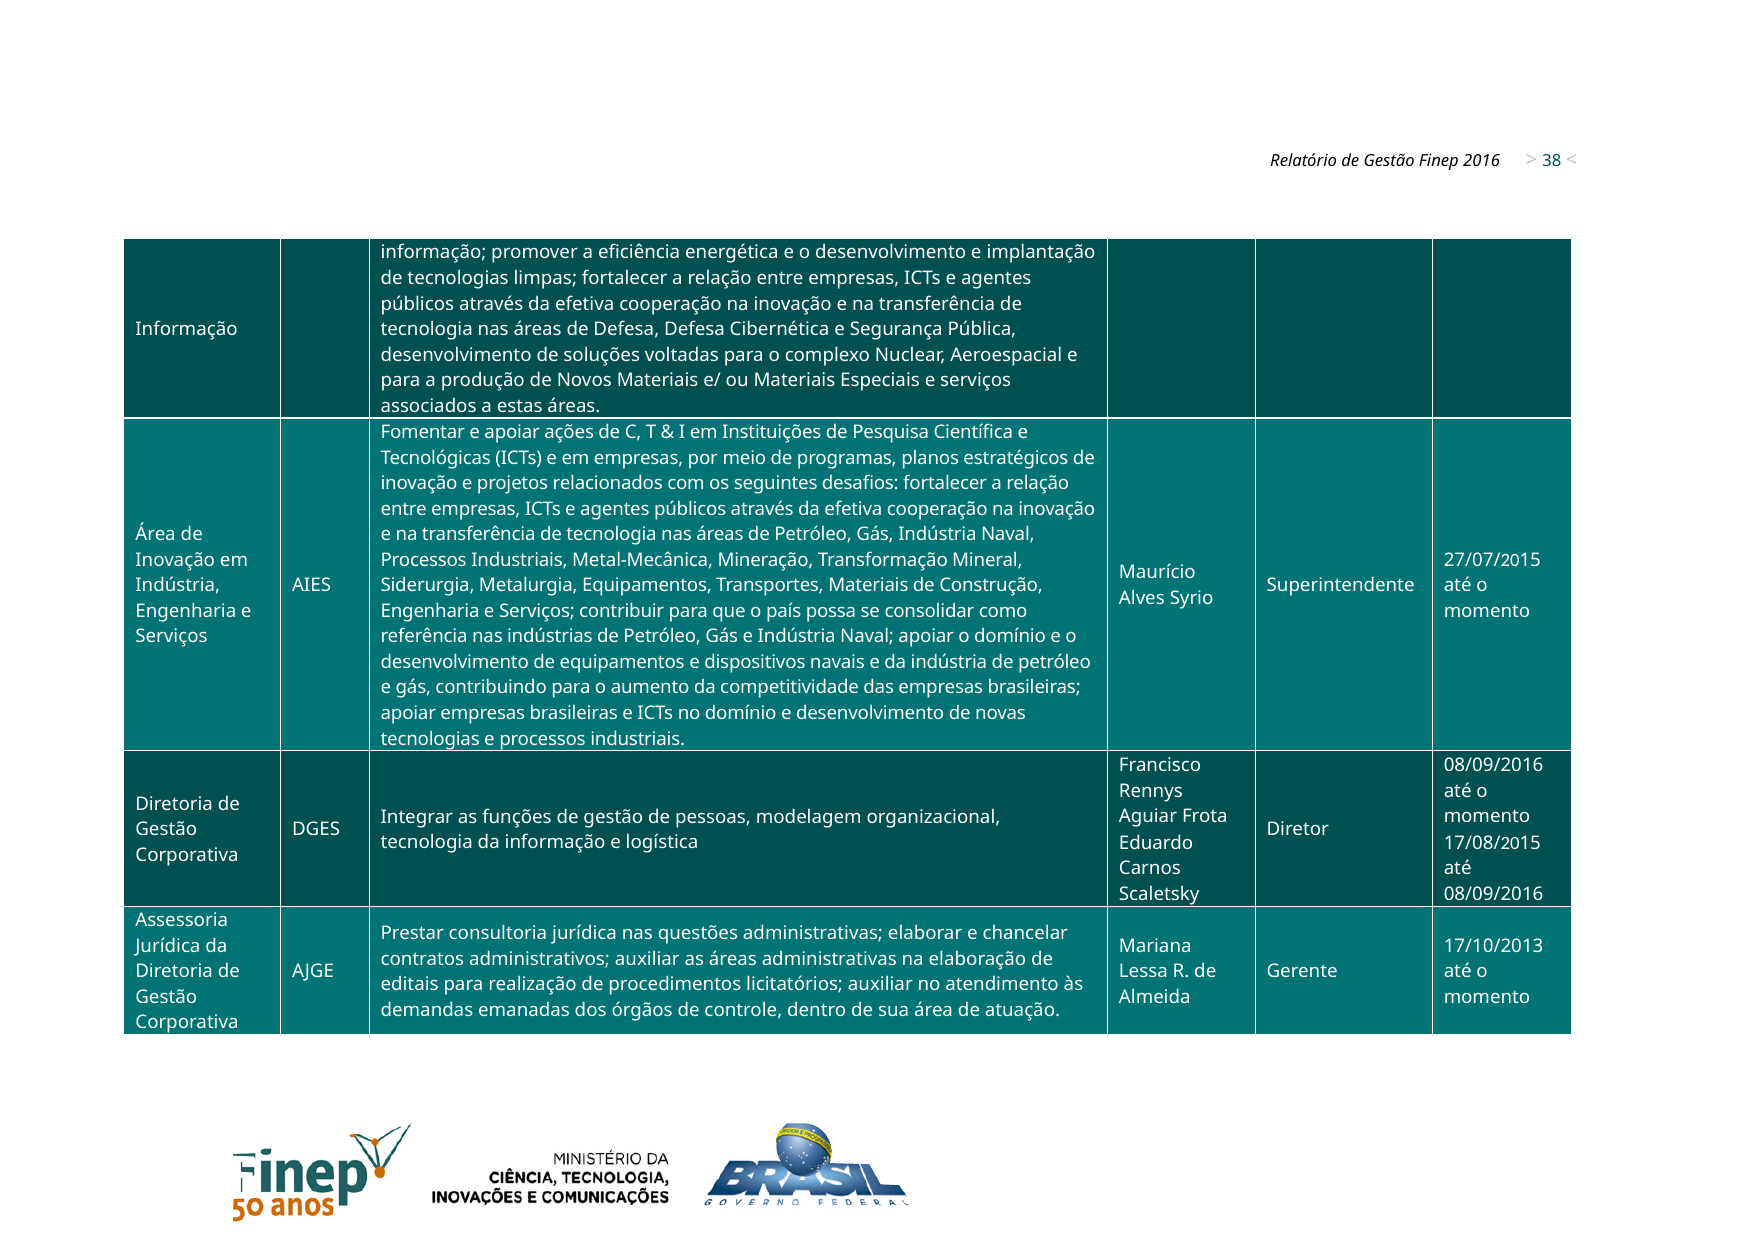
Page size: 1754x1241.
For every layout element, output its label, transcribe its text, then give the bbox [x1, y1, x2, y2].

table_cell [1433, 239, 1571, 417]
table_cell Superintendente [1256, 419, 1432, 750]
table_cell [281, 239, 369, 417]
table_cell 17/10/2013 até o momento [1433, 907, 1571, 1034]
table_cell [1108, 239, 1255, 417]
table_cell 27/07/2015 até o momento [1433, 419, 1571, 750]
table_cell Informação [124, 239, 280, 417]
table_cell 08/09/2016 até o momento [1433, 751, 1571, 828]
table_cell Prestar consultoria jurídica nas questões administrativas; elaborar e chancelar contratos administrativos; auxiliar as áreas administrativas na elaboração de editais para realização de procedimentos licitatórios; auxiliar no atendimento às demandas emanadas dos órgãos de controle, dentro de sua área de atuação. [370, 907, 1107, 1034]
table_cell Gerente [1256, 907, 1432, 1034]
table_cell Assessoria Jurídica da Diretoria de Gestão Corporativa [124, 907, 280, 1034]
table_cell AJGE [281, 907, 369, 1034]
table_cell 17/08/2015 até 08/09/2016 [1433, 828, 1571, 906]
table_cell Francisco Rennys Aguiar Frota [1108, 751, 1255, 828]
table_cell Fomentar e apoiar ações de C, T & I em Instituições de Pesquisa Científica e Tecnológicas (ICTs) e em empresas, por meio de programas, planos estratégicos de inovação e projetos relacionados com os seguintes desafios: fortalecer a relação entre empresas, ICTs e agentes públicos através da efetiva cooperação na inovação e na transferência de tecnologia nas áreas de Petróleo, Gás, Indústria Naval, Processos Industriais, Metal-Mecânica, Mineração, Transformação Mineral, Siderurgia, Metalurgia, Equipamentos, Transportes, Materiais de Construção, Engenharia e Serviços; contribuir para que o país possa se consolidar como referência nas indústrias de Petróleo, Gás e Indústria Naval; apoiar o domínio e o desenvolvimento de equipamentos e dispositivos navais e da indústria de petróleo e gás, contribuindo para o aumento da competitividade das empresas brasileiras; apoiar empresas brasileiras e ICTs no domínio e desenvolvimento de novas tecnologias e processos industriais. [370, 419, 1107, 750]
table_cell Mariana Lessa R. de Almeida [1108, 907, 1255, 1034]
table_cell AIES [281, 419, 369, 750]
table_cell [1256, 239, 1432, 417]
table_cell informação; promover a eficiência energética e o desenvolvimento e implantação de tecnologias limpas; fortalecer a relação entre empresas, ICTs e agentes públicos através da efetiva cooperação na inovação e na transferência de tecnologia nas áreas de Defesa, Defesa Cibernética e Segurança Pública, desenvolvimento de soluções voltadas para o complexo Nuclear, Aeroespacial e para a produção de Novos Materiais e/ ou Materiais Especiais e serviços associados a estas áreas. [370, 239, 1107, 417]
table_cell Maurício Alves Syrio [1108, 419, 1255, 750]
table_cell Eduardo Carnos Scaletsky [1108, 828, 1255, 906]
table_cell DGES [281, 751, 369, 906]
table_cell Área de Inovação em Indústria, Engenharia e Serviços [124, 419, 280, 750]
table_cell Diretor [1256, 751, 1432, 906]
table_cell Integrar as funções de gestão de pessoas, modelagem organizacional, tecnologia da informação e logística [370, 751, 1107, 906]
table_cell Diretoria de Gestão Corporativa [124, 751, 280, 906]
